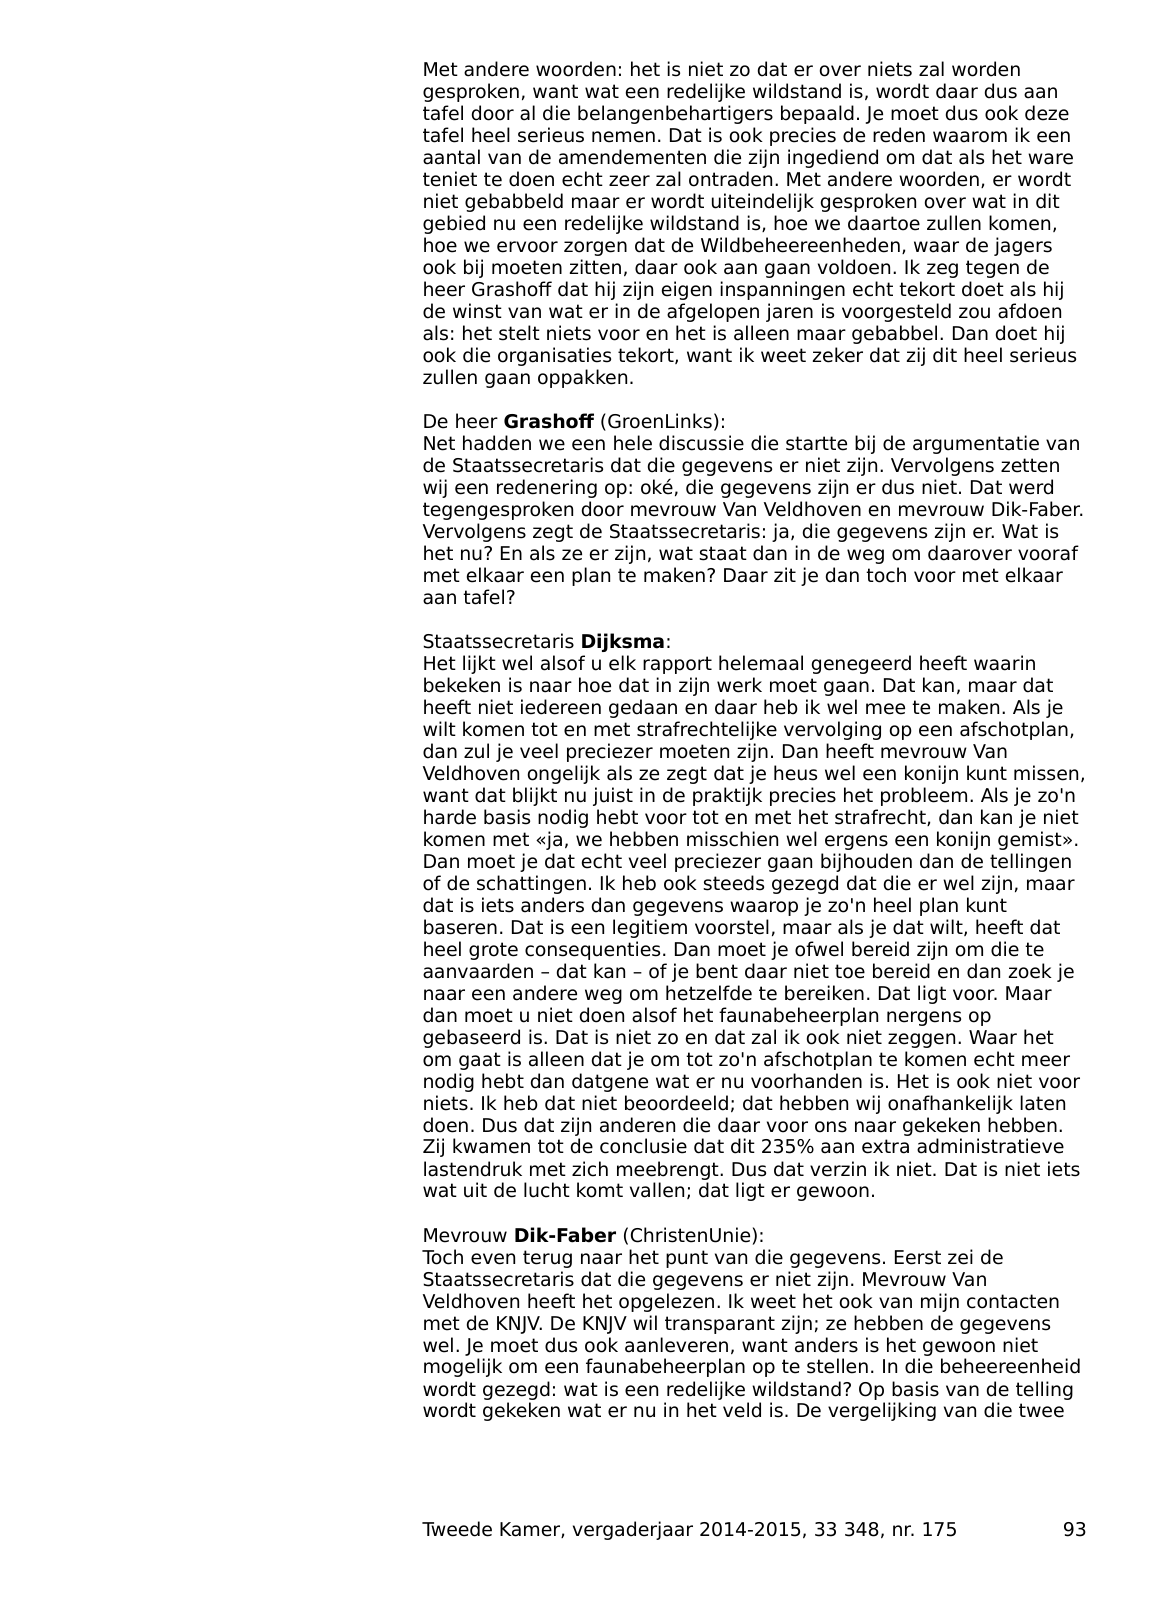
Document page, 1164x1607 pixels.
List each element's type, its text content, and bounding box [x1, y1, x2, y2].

text Het lijkt wel alsof u elk rapport helemaal genegeerd heeft waarin bekeken is naar hoe dat in zijn werk moet gaan. Dat kan, maar dat heeft niet iedereen gedaan en daar heb ik wel mee te maken. Als je wilt komen tot en met strafrechtelijke vervolging op een afschotplan, dan zul je veel preciezer moeten zijn. Dan heeft mevrouw Van Veldhoven ongelijk als ze zegt dat je heus wel een konijn kunt missen, want dat blijkt nu juist in de praktijk precies het probleem. Als je zo'n harde basis nodig hebt voor tot en met het strafrecht, dan kan je niet komen met «ja, we hebben misschien wel ergens een konijn gemist». Dan moet je dat echt veel preciezer gaan bijhouden dan de tellingen of de schattingen. Ik heb ook steeds gezegd dat die er wel zijn, maar dat is iets anders dan gegevens waarop je zo'n heel plan kunt baseren. Dat is een legitiem voorstel, maar als je dat wilt, heeft dat heel grote consequenties. Dan moet je ofwel bereid zijn om die te aanvaarden – dat kan – of je bent daar niet toe bereid en dan zoek je naar een andere weg om hetzelfde te bereiken. Dat ligt voor. Maar dan moet u niet doen alsof het faunabeheerplan nergens op gebaseerd is. Dat is niet zo en dat zal ik ook niet zeggen. Waar het om gaat is alleen dat je om tot zo'n afschotplan te komen echt meer nodig hebt dan datgene wat er nu voorhanden is. Het is ook niet voor niets. Ik heb dat niet beoordeeld; dat hebben wij onafhankelijk laten doen. Dus dat zijn anderen die daar voor ons naar gekeken hebben. Zij kwamen tot de conclusie dat dit 235% aan extra administratieve lastendruk met zich meebrengt. Dus dat verzin ik niet. Dat is niet iets wat uit de lucht komt vallen; dat ligt er gewoon. [422, 653, 1087, 1202]
text De heer Grashoff (GroenLinks): [422, 411, 1087, 433]
text Toch even terug naar het punt van die gegevens. Eerst zei de Staatssecretaris dat die gegevens er niet zijn. Mevrouw Van Veldhoven heeft het opgelezen. Ik weet het ook van mijn contacten met de KNJV. De KNJV wil transparant zijn; ze hebben de gegevens wel. Je moet dus ook aanleveren, want anders is het gewoon niet mogelijk om een faunabeheerplan op te stellen. In die beheereenheid wordt gezegd: wat is een redelijke wildstand? Op basis van de telling wordt gekeken wat er nu in het veld is. De vergelijking van die twee [422, 1247, 1087, 1422]
text Mevrouw Dik-Faber (ChristenUnie): [422, 1224, 1087, 1247]
text Met andere woorden: het is niet zo dat er over niets zal worden gesproken, want wat een redelijke wildstand is, wordt daar dus aan tafel door al die belangenbehartigers bepaald. Je moet dus ook deze tafel heel serieus nemen. Dat is ook precies de reden waarom ik een aantal van de amendementen die zijn ingediend om dat als het ware teniet te doen echt zeer zal ontraden. Met andere woorden, er wordt niet gebabbeld maar er wordt uiteindelijk gesproken over wat in dit gebied nu een redelijke wildstand is, hoe we daartoe zullen komen, hoe we ervoor zorgen dat de Wildbeheereenheden, waar de jagers ook bij moeten zitten, daar ook aan gaan voldoen. Ik zeg tegen de heer Grashoff dat hij zijn eigen inspanningen echt tekort doet als hij de winst van wat er in de afgelopen jaren is voorgesteld zou afdoen als: het stelt niets voor en het is alleen maar gebabbel. Dan doet hij ook die organisaties tekort, want ik weet zeker dat zij dit heel serieus zullen gaan oppakken. [422, 59, 1087, 389]
text Net hadden we een hele discussie die startte bij de argumentatie van de Staatssecretaris dat die gegevens er niet zijn. Vervolgens zetten wij een redenering op: oké, die gegevens zijn er dus niet. Dat werd tegengesproken door mevrouw Van Veldhoven en mevrouw Dik-Faber. Vervolgens zegt de Staatssecretaris: ja, die gegevens zijn er. Wat is het nu? En als ze er zijn, wat staat dan in de weg om daarover vooraf met elkaar een plan te maken? Daar zit je dan toch voor met elkaar aan tafel? [422, 433, 1087, 609]
text Staatssecretaris Dijksma: [422, 631, 1087, 653]
